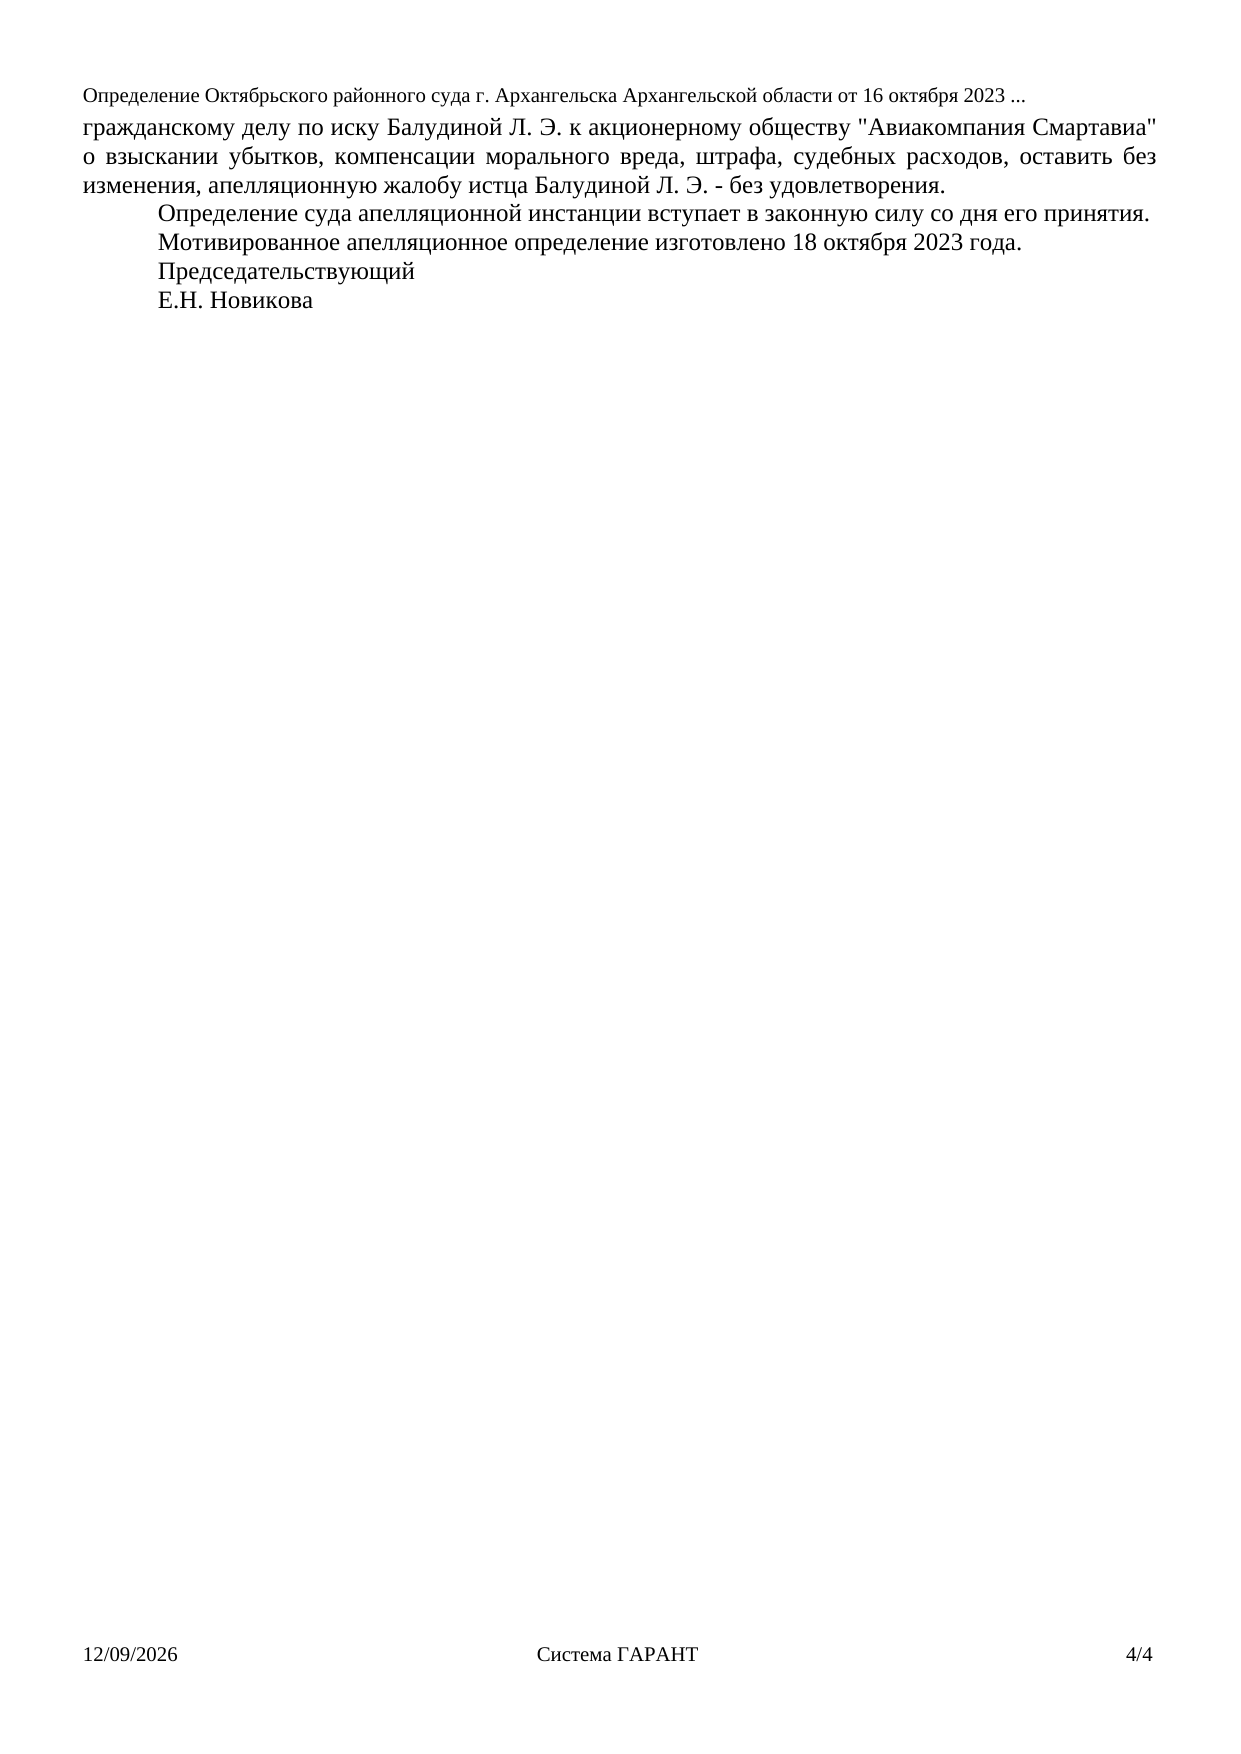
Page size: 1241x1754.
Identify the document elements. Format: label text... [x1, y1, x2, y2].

text Определение суда апелляционной инстанции вступает в законную силу со дня его принятия. [83, 198, 1157, 227]
text Е.Н. Новикова [83, 285, 1157, 313]
text Мотивированное апелляционное определение изготовлено 18 октября 2023 года. [83, 227, 1157, 256]
text Председательствующий [83, 256, 1157, 285]
text гражданскому делу по иску Балудиной Л. Э. к акционерному обществу "Авиакомпания Смартавиа" о взыскании убытков, компенсации морального вреда, штрафа, судебных расходов, оставить без изменения, апелляционную жалобу истца Балудиной Л. Э. - без удовлетворения. [83, 112, 1157, 198]
